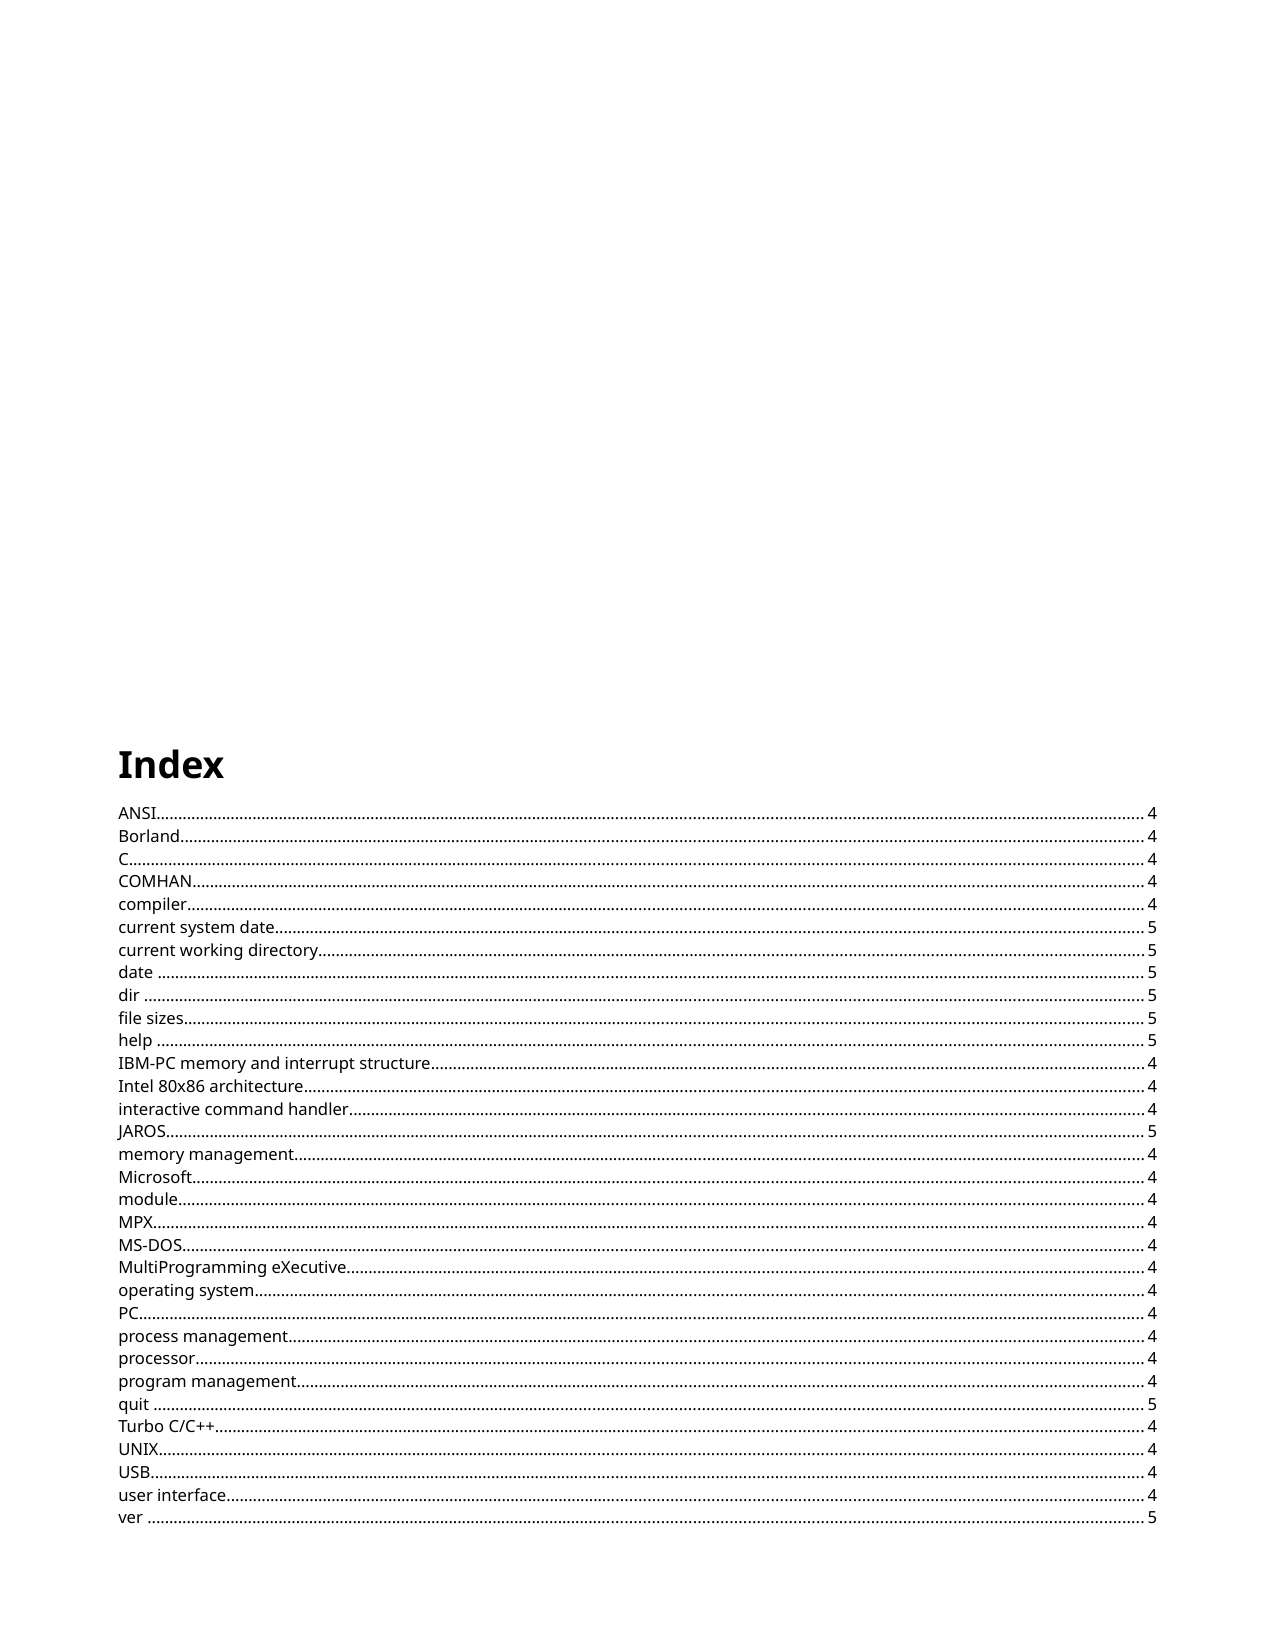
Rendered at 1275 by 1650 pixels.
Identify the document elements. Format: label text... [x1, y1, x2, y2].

text COMHAN 4 [118, 870, 1157, 893]
text operating system 4 [118, 1279, 1157, 1302]
text Turbo C/C++ 4 [118, 1415, 1157, 1438]
text processor 4 [118, 1347, 1157, 1370]
text quit 5 [118, 1392, 1157, 1415]
text JAROS 5 [118, 1120, 1157, 1143]
text module 4 [118, 1188, 1157, 1211]
text memory management 4 [118, 1143, 1157, 1165]
text C 4 [118, 847, 1157, 870]
text current system date 5 [118, 916, 1157, 938]
text compiler 4 [118, 893, 1157, 916]
text program management 4 [118, 1370, 1157, 1392]
text IBM-PC memory and interrupt structure 4 [118, 1052, 1157, 1074]
text MS-DOS 4 [118, 1233, 1157, 1256]
text date 5 [118, 961, 1157, 984]
text process management 4 [118, 1324, 1157, 1347]
text dir 5 [118, 984, 1157, 1006]
text Borland 4 [118, 825, 1157, 847]
text Microsoft 4 [118, 1165, 1157, 1188]
text interactive command handler 4 [118, 1097, 1157, 1120]
text PC 4 [118, 1302, 1157, 1324]
subtitle Index [118, 738, 1157, 789]
text file sizes 5 [118, 1006, 1157, 1029]
text user interface 4 [118, 1483, 1157, 1506]
text MPX 4 [118, 1211, 1157, 1233]
text ANSI 4 [118, 802, 1157, 825]
text ver 5 [118, 1506, 1157, 1529]
text USB 4 [118, 1461, 1157, 1483]
text Intel 80x86 architecture 4 [118, 1074, 1157, 1097]
text current working directory 5 [118, 938, 1157, 961]
text MultiProgramming eXecutive 4 [118, 1256, 1157, 1279]
text help 5 [118, 1029, 1157, 1052]
text UNIX 4 [118, 1438, 1157, 1461]
